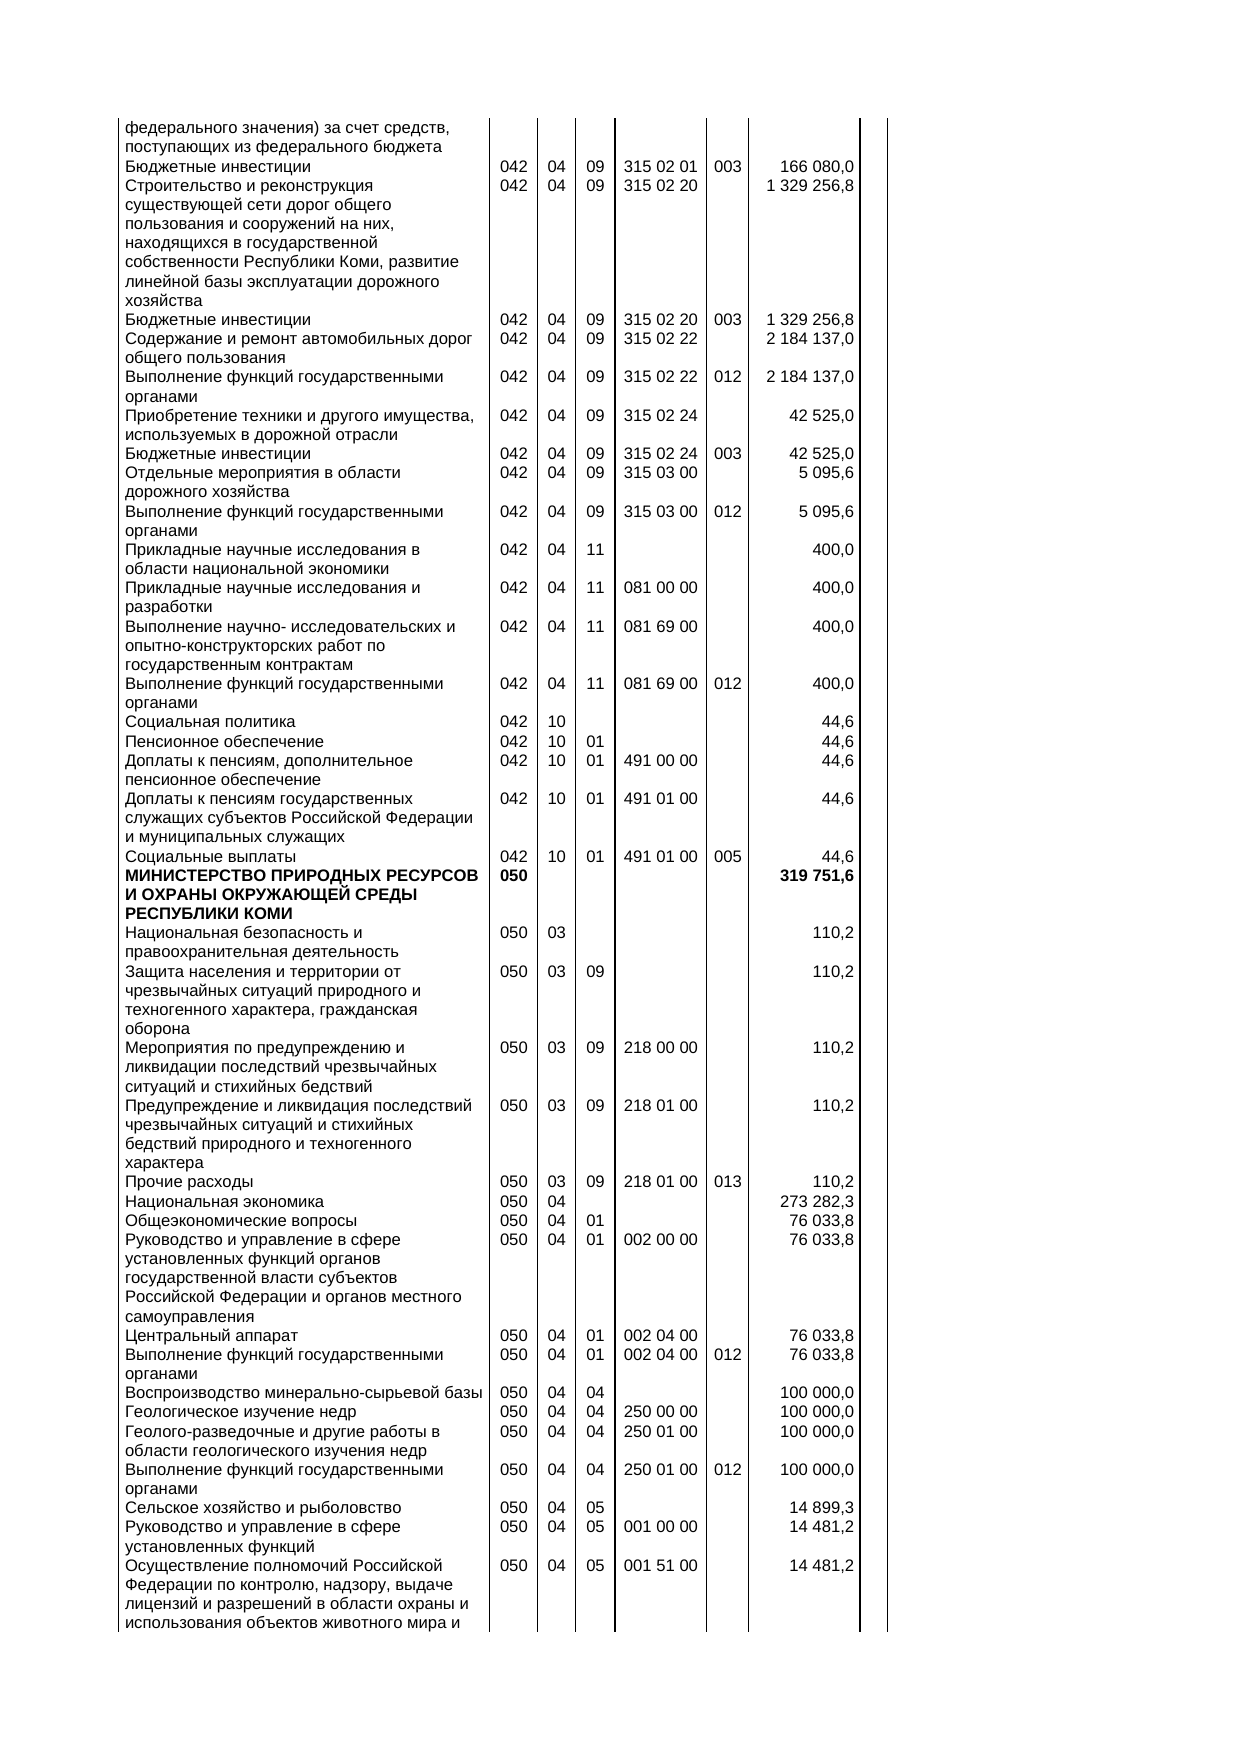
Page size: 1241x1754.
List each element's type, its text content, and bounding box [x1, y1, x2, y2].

table_cell 315 03 00 [616, 463, 706, 501]
table_cell 012 [707, 1345, 748, 1383]
table_cell 09 [576, 406, 614, 444]
table_cell 218 01 00 [616, 1096, 706, 1172]
table_cell 042 [490, 310, 537, 329]
table_cell 005 [707, 846, 748, 866]
table_cell 315 02 01 [616, 156, 706, 176]
table_cell 400,0 [749, 578, 859, 616]
table_cell 100 000,0 [749, 1402, 859, 1421]
table_cell 01 [576, 1326, 614, 1345]
table_cell [707, 1211, 748, 1230]
table_cell [861, 118, 887, 156]
table_cell Геолого-разведочные и другие работы в области геологического изучения недр [119, 1421, 489, 1460]
table_cell Социальные выплаты [119, 846, 489, 866]
table_cell 050 [490, 923, 537, 961]
table_cell 315 02 20 [616, 310, 706, 329]
table_cell 14 481,2 [749, 1556, 859, 1632]
table_cell 04 [538, 1191, 575, 1211]
table_cell 050 [490, 1556, 537, 1632]
table_cell 03 [538, 1096, 575, 1172]
table_cell 110,2 [749, 1096, 859, 1172]
table_cell 250 00 00 [616, 1402, 706, 1421]
table_cell [861, 501, 887, 540]
table_cell 042 [490, 751, 537, 789]
table_cell 315 02 22 [616, 367, 706, 406]
table_cell [861, 176, 887, 310]
table_cell Бюджетные инвестиции [119, 156, 489, 176]
table_cell 09 [576, 444, 614, 463]
table_cell 100 000,0 [749, 1460, 859, 1498]
table_cell 042 [490, 540, 537, 578]
table_cell 002 04 00 [616, 1326, 706, 1345]
table_cell 050 [490, 1517, 537, 1556]
table_cell 003 [707, 156, 748, 176]
table_cell 09 [576, 367, 614, 406]
table_cell 002 00 00 [616, 1230, 706, 1326]
table_cell Мероприятия по предупреждению и ликвидации последствий чрезвычайных ситуаций и стихийных бедствий [119, 1038, 489, 1096]
table_cell [861, 367, 887, 406]
table_cell 081 00 00 [616, 578, 706, 616]
table_cell Предупреждение и ликвидация последствий чрезвычайных ситуаций и стихийных бедствий природного и техногенного характера [119, 1096, 489, 1172]
table_cell [707, 923, 748, 961]
table_cell 5 095,6 [749, 501, 859, 540]
table_cell Доплаты к пенсиям, дополнительное пенсионное обеспечение [119, 751, 489, 789]
table_cell 319 751,6 [749, 866, 859, 923]
table_cell 01 [576, 1211, 614, 1230]
table_cell [538, 866, 575, 923]
table_cell Бюджетные инвестиции [119, 444, 489, 463]
table_cell 09 [576, 156, 614, 176]
table_cell 11 [576, 616, 614, 674]
table_cell [707, 1038, 748, 1096]
table_cell 04 [538, 616, 575, 674]
table_cell 050 [490, 961, 537, 1038]
table_cell 03 [538, 961, 575, 1038]
table_cell Сельское хозяйство и рыболовство [119, 1498, 489, 1517]
table_cell 050 [490, 1191, 537, 1211]
table_cell [616, 731, 706, 751]
table_cell 042 [490, 616, 537, 674]
table_cell 042 [490, 406, 537, 444]
table_cell 04 [576, 1383, 614, 1402]
table_cell 2 184 137,0 [749, 367, 859, 406]
table_cell 003 [707, 310, 748, 329]
table_cell 050 [490, 1345, 537, 1383]
table_cell 04 [538, 463, 575, 501]
table_cell [707, 866, 748, 923]
table_cell 050 [490, 1172, 537, 1191]
table_cell [707, 406, 748, 444]
table_cell 491 00 00 [616, 751, 706, 789]
table_cell 05 [576, 1517, 614, 1556]
table_cell 1 329 256,8 [749, 310, 859, 329]
table_cell 400,0 [749, 616, 859, 674]
table_cell [707, 1191, 748, 1211]
table_cell [707, 1096, 748, 1172]
table_cell [707, 712, 748, 731]
table_cell 250 01 00 [616, 1421, 706, 1460]
table_cell Выполнение функций государственными органами [119, 501, 489, 540]
table_cell Выполнение научно- исследовательских и опытно-конструкторских работ по государственным контрактам [119, 616, 489, 674]
table_cell 11 [576, 578, 614, 616]
table_cell [861, 578, 887, 616]
table_cell 44,6 [749, 712, 859, 731]
table_cell 04 [538, 1421, 575, 1460]
table_cell [707, 1402, 748, 1421]
table_cell [616, 118, 706, 156]
table_cell Воспроизводство минерально-сырьевой базы [119, 1383, 489, 1402]
table_cell 042 [490, 463, 537, 501]
table_cell [616, 1498, 706, 1517]
table_cell 110,2 [749, 1172, 859, 1191]
table_cell 042 [490, 329, 537, 367]
table_cell [576, 1191, 614, 1211]
table_cell [861, 1556, 887, 1632]
table_cell 002 04 00 [616, 1345, 706, 1383]
table_cell 04 [538, 1345, 575, 1383]
table_cell [861, 846, 887, 866]
table_cell 10 [538, 846, 575, 866]
table_cell [861, 310, 887, 329]
table_cell 042 [490, 176, 537, 310]
table_cell 09 [576, 463, 614, 501]
table_cell 04 [538, 367, 575, 406]
table_cell 050 [490, 866, 537, 923]
table_cell [707, 1421, 748, 1460]
table_cell 04 [538, 444, 575, 463]
table_cell 10 [538, 731, 575, 751]
table_cell 400,0 [749, 540, 859, 578]
table_cell [576, 118, 614, 156]
table_cell [616, 1191, 706, 1211]
table_cell 44,6 [749, 731, 859, 751]
table_cell 100 000,0 [749, 1421, 859, 1460]
table_cell [616, 961, 706, 1038]
table_cell [861, 751, 887, 789]
table_cell Бюджетные инвестиции [119, 310, 489, 329]
table_cell 050 [490, 1383, 537, 1402]
table_cell 04 [538, 540, 575, 578]
table_cell 100 000,0 [749, 1383, 859, 1402]
table_cell 10 [538, 751, 575, 789]
table_cell [861, 1211, 887, 1230]
table_cell Строительство и реконструкция существующей сети дорог общего пользования и сооружений на них, находящихся в государственной собственности Республики Коми, развитие линейной базы эксплуатации дорожного хозяйства [119, 176, 489, 310]
table_cell [861, 1402, 887, 1421]
table_cell [616, 712, 706, 731]
table_cell [616, 923, 706, 961]
table_cell Выполнение функций государственными органами [119, 367, 489, 406]
table_cell 042 [490, 156, 537, 176]
table_cell Центральный аппарат [119, 1326, 489, 1345]
table_cell Содержание и ремонт автомобильных дорог общего пользования [119, 329, 489, 367]
table_cell [861, 540, 887, 578]
table_cell 081 69 00 [616, 616, 706, 674]
table_cell 050 [490, 1211, 537, 1230]
table_cell 09 [576, 329, 614, 367]
table_cell [538, 118, 575, 156]
table_cell 400,0 [749, 674, 859, 712]
table_cell [707, 1517, 748, 1556]
table_cell 14 899,3 [749, 1498, 859, 1517]
table_cell Прикладные научные исследования и разработки [119, 578, 489, 616]
table_cell 050 [490, 1096, 537, 1172]
table_cell 03 [538, 1172, 575, 1191]
table_cell 04 [538, 1556, 575, 1632]
table_cell 04 [538, 156, 575, 176]
table_cell [707, 176, 748, 310]
table_cell 050 [490, 1498, 537, 1517]
table_cell [707, 789, 748, 846]
table_cell 012 [707, 1460, 748, 1498]
table_cell 01 [576, 731, 614, 751]
table_cell 10 [538, 789, 575, 846]
table_cell [707, 329, 748, 367]
table_cell 44,6 [749, 751, 859, 789]
table_cell 042 [490, 444, 537, 463]
table_cell Прикладные научные исследования в области национальной экономики [119, 540, 489, 578]
table_cell Отдельные мероприятия в области дорожного хозяйства [119, 463, 489, 501]
table_cell 1 329 256,8 [749, 176, 859, 310]
table_cell 5 095,6 [749, 463, 859, 501]
table_cell 09 [576, 310, 614, 329]
table_cell 09 [576, 1038, 614, 1096]
table_cell 04 [538, 1517, 575, 1556]
table_cell Приобретение техники и другого имущества, используемых в дорожной отрасли [119, 406, 489, 444]
table_cell [707, 540, 748, 578]
table_cell [707, 578, 748, 616]
table_cell 110,2 [749, 961, 859, 1038]
table_cell 09 [576, 961, 614, 1038]
table_cell 050 [490, 1230, 537, 1326]
table_cell [861, 1498, 887, 1517]
table_cell [749, 118, 859, 156]
table_cell 44,6 [749, 846, 859, 866]
table_cell 042 [490, 674, 537, 712]
table_cell 04 [538, 1498, 575, 1517]
table_cell 218 01 00 [616, 1172, 706, 1191]
table_cell 315 02 22 [616, 329, 706, 367]
table_cell Социальная политика [119, 712, 489, 731]
table_cell [616, 540, 706, 578]
table_cell [861, 156, 887, 176]
table_cell [861, 1460, 887, 1498]
table_cell [616, 1383, 706, 1402]
table_cell [707, 1556, 748, 1632]
table_cell 012 [707, 674, 748, 712]
table_cell 09 [576, 501, 614, 540]
table_cell 050 [490, 1421, 537, 1460]
table_cell 01 [576, 846, 614, 866]
table_cell [576, 866, 614, 923]
table_cell 04 [538, 1402, 575, 1421]
table_cell [861, 712, 887, 731]
table_cell 04 [538, 1230, 575, 1326]
table_cell [861, 1172, 887, 1191]
table_cell Руководство и управление в сфере установленных функций [119, 1517, 489, 1556]
table_cell Выполнение функций государственными органами [119, 674, 489, 712]
table_cell [861, 731, 887, 751]
table_cell [707, 1498, 748, 1517]
table_cell 081 69 00 [616, 674, 706, 712]
table_cell [616, 1211, 706, 1230]
table_cell 42 525,0 [749, 444, 859, 463]
table_cell 166 080,0 [749, 156, 859, 176]
table_cell [861, 674, 887, 712]
table_cell [861, 616, 887, 674]
table_cell 04 [538, 578, 575, 616]
table_cell 013 [707, 1172, 748, 1191]
table_cell 001 51 00 [616, 1556, 706, 1632]
table_cell 2 184 137,0 [749, 329, 859, 367]
table_cell Национальная безопасность и правоохранительная деятельность [119, 923, 489, 961]
table_cell [707, 463, 748, 501]
table_cell 042 [490, 367, 537, 406]
table_cell 76 033,8 [749, 1345, 859, 1383]
table_cell 042 [490, 846, 537, 866]
table_cell 042 [490, 789, 537, 846]
table_cell 042 [490, 501, 537, 540]
table_cell 315 03 00 [616, 501, 706, 540]
table_cell 44,6 [749, 789, 859, 846]
table_cell [861, 1517, 887, 1556]
table_cell Осуществление полномочий Российской Федерации по контролю, надзору, выдаче лицензий и разрешений в области охраны и использования объектов животного мира и [119, 1556, 489, 1632]
table_cell МИНИСТЕРСТВО ПРИРОДНЫХ РЕСУРСОВ И ОХРАНЫ ОКРУЖАЮЩЕЙ СРЕДЫ РЕСПУБЛИКИ КОМИ [119, 866, 489, 923]
table_cell 012 [707, 367, 748, 406]
table_cell 09 [576, 1172, 614, 1191]
table_cell [576, 923, 614, 961]
table_cell [861, 1421, 887, 1460]
table_cell 273 282,3 [749, 1191, 859, 1211]
table_cell Защита населения и территории от чрезвычайных ситуаций природного и техногенного характера, гражданская оборона [119, 961, 489, 1038]
table_cell 09 [576, 176, 614, 310]
table_cell 003 [707, 444, 748, 463]
table_cell 01 [576, 751, 614, 789]
table_cell 42 525,0 [749, 406, 859, 444]
table_cell 110,2 [749, 923, 859, 961]
table_cell [576, 712, 614, 731]
table_cell 09 [576, 1096, 614, 1172]
table_cell 01 [576, 1230, 614, 1326]
table_cell 11 [576, 674, 614, 712]
table_cell [707, 731, 748, 751]
table_cell 04 [538, 501, 575, 540]
table_cell 315 02 24 [616, 444, 706, 463]
table_cell 04 [538, 1383, 575, 1402]
table_cell 10 [538, 712, 575, 731]
table_cell Национальная экономика [119, 1191, 489, 1211]
table_cell 050 [490, 1038, 537, 1096]
table_cell [707, 961, 748, 1038]
table_cell 04 [538, 1460, 575, 1498]
table_cell 050 [490, 1402, 537, 1421]
table_cell 050 [490, 1326, 537, 1345]
table_cell [861, 1191, 887, 1211]
table_cell 315 02 20 [616, 176, 706, 310]
table_cell 04 [538, 176, 575, 310]
table_cell Выполнение функций государственными органами [119, 1345, 489, 1383]
table_cell 03 [538, 923, 575, 961]
table_cell [707, 1326, 748, 1345]
table_cell 04 [538, 310, 575, 329]
table_cell [861, 923, 887, 961]
table_cell [861, 1326, 887, 1345]
table_cell 76 033,8 [749, 1230, 859, 1326]
table_cell [616, 866, 706, 923]
table_cell 76 033,8 [749, 1326, 859, 1345]
table_cell [861, 1345, 887, 1383]
table_cell 04 [538, 1326, 575, 1345]
table_cell [861, 1383, 887, 1402]
table_cell [707, 751, 748, 789]
table_cell 01 [576, 1345, 614, 1383]
table_cell [861, 1230, 887, 1326]
table_cell [861, 463, 887, 501]
table_cell 042 [490, 731, 537, 751]
table_cell 04 [538, 329, 575, 367]
table_cell 050 [490, 1460, 537, 1498]
table_cell 76 033,8 [749, 1211, 859, 1230]
table_cell 012 [707, 501, 748, 540]
table_cell [707, 1230, 748, 1326]
table_cell 491 01 00 [616, 789, 706, 846]
table_cell 14 481,2 [749, 1517, 859, 1556]
table_cell 04 [576, 1402, 614, 1421]
table_cell 05 [576, 1498, 614, 1517]
table_cell 315 02 24 [616, 406, 706, 444]
table_cell Общеэкономические вопросы [119, 1211, 489, 1230]
table_cell [707, 118, 748, 156]
table_cell 042 [490, 578, 537, 616]
table_cell 250 01 00 [616, 1460, 706, 1498]
table_cell 03 [538, 1038, 575, 1096]
table_cell [861, 866, 887, 923]
table_cell Выполнение функций государственными органами [119, 1460, 489, 1498]
table_cell [861, 329, 887, 367]
table_cell 05 [576, 1556, 614, 1632]
table_cell [707, 1383, 748, 1402]
table_cell [861, 1038, 887, 1096]
table_cell 04 [576, 1421, 614, 1460]
table_cell федерального значения) за счет средств, поступающих из федерального бюджета [119, 118, 489, 156]
table_cell 11 [576, 540, 614, 578]
table_cell 04 [576, 1460, 614, 1498]
table_cell 01 [576, 789, 614, 846]
table_cell Пенсионное обеспечение [119, 731, 489, 751]
table_cell [490, 118, 537, 156]
table_cell Прочие расходы [119, 1172, 489, 1191]
table_cell 04 [538, 406, 575, 444]
table_cell [861, 406, 887, 444]
table_cell 042 [490, 712, 537, 731]
table_cell 04 [538, 674, 575, 712]
table_cell Геологическое изучение недр [119, 1402, 489, 1421]
table_cell 491 01 00 [616, 846, 706, 866]
table_cell [861, 961, 887, 1038]
table_cell 04 [538, 1211, 575, 1230]
table_cell [861, 444, 887, 463]
table_cell [707, 616, 748, 674]
table_cell Руководство и управление в сфере установленных функций органов государственной власти субъектов Российской Федерации и органов местного самоуправления [119, 1230, 489, 1326]
table_cell 001 00 00 [616, 1517, 706, 1556]
table_cell 110,2 [749, 1038, 859, 1096]
table_cell [861, 1096, 887, 1172]
table_cell 218 00 00 [616, 1038, 706, 1096]
table_cell Доплаты к пенсиям государственных служащих субъектов Российской Федерации и муниципальных служащих [119, 789, 489, 846]
table_cell [861, 789, 887, 846]
